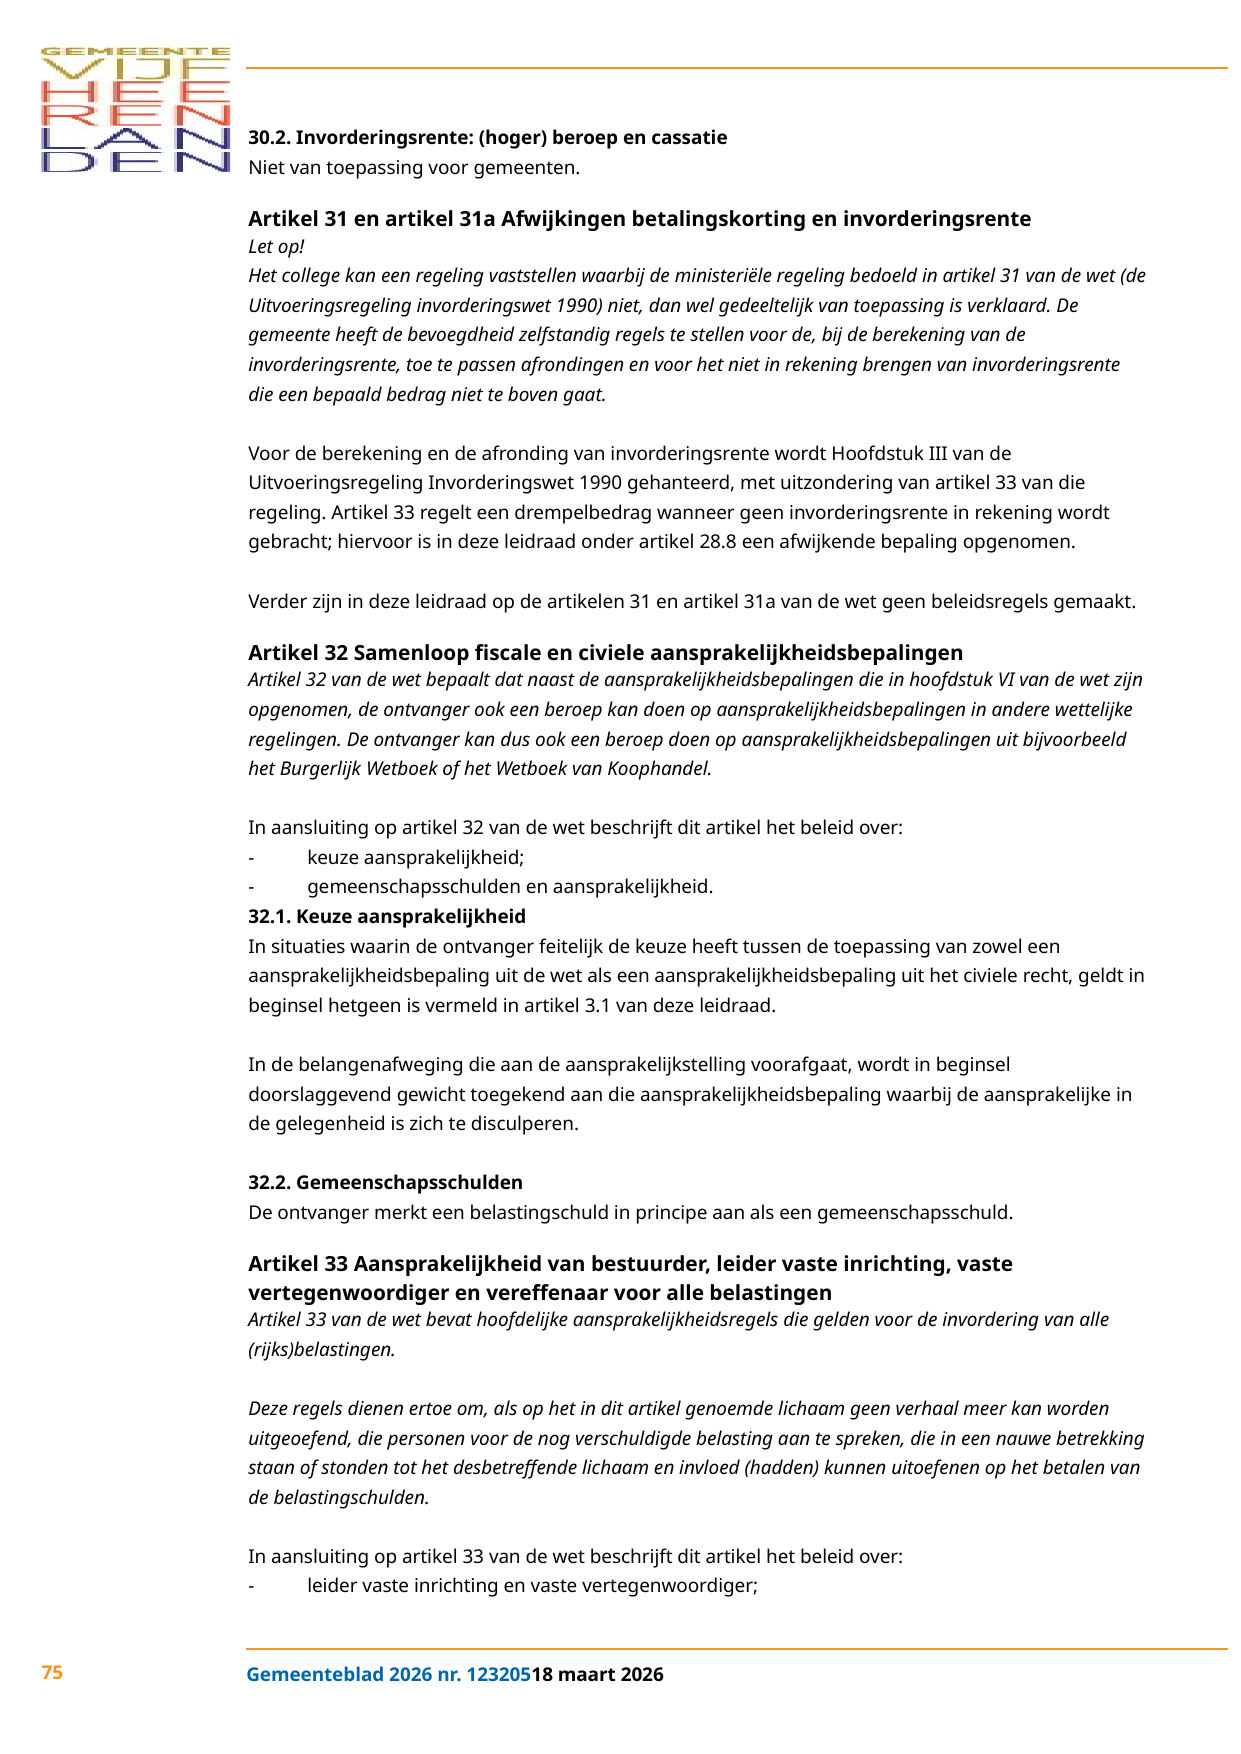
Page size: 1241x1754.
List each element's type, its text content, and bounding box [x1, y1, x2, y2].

text De ontvanger merkt een belastingschuld in principe aan als een gemeenschapsschuld. [248, 1199, 1152, 1225]
text Niet van toepassing voor gemeenten. [248, 154, 1152, 180]
list gemeenschapsschulden en aansprakelijkheid. [248, 874, 1152, 899]
list keuze aansprakelijkheid; [248, 844, 1152, 870]
picture [41, 47, 231, 172]
text In aansluiting op artikel 32 van de wet beschrijft dit artikel het beleid over: [248, 814, 1152, 840]
text Artikel 31 en artikel 31a Afwijkingen betalingskorting en invorderingsrente [248, 204, 1152, 233]
text Artikel 32 van de wet bepaalt dat naast de aansprakelijkheidsbepalingen die in hoofdstuk VI van de wet zijn opgenomen, de ontvanger ook een beroep kan doen op aansprakelijkheidsbepalingen in andere wettelijke regelingen. De ontvanger kan dus ook een beroep doen op aansprakelijkheidsbepalingen uit bijvoorbeeld het Burgerlijk Wetboek of het Wetboek van Koophandel. [248, 667, 1152, 781]
text 32.1. Keuze aansprakelijkheid [248, 903, 1152, 929]
text Verder zijn in deze leidraad op de artikelen 31 en artikel 31a van de wet geen beleidsregels gemaakt. [248, 588, 1152, 613]
text Voor de berekening en de afronding van invorderingsrente wordt Hoofdstuk III van de Uitvoeringsregeling Invorderingswet 1990 gehanteerd, met uitzondering van artikel 33 van die regeling. Artikel 33 regelt een drempelbedrag wanneer geen invorderingsrente in rekening wordt gebracht; hiervoor is in deze leidraad onder artikel 28.8 een afwijkende bepaling opgenomen. [248, 440, 1152, 554]
text Let op! [248, 233, 1152, 258]
text In de belangenafweging die aan de aansprakelijkstelling voorafgaat, wordt in beginsel doorslaggevend gewicht toegekend aan die aansprakelijkheidsbepaling waarbij de aansprakelijke in de gelegenheid is zich te disculperen. [248, 1051, 1152, 1136]
text Deze regels dienen ertoe om, als op het in dit artikel genoemde lichaam geen verhaal meer kan worden uitgeoefend, die personen voor de nog verschuldigde belasting aan te spreken, die in een nauwe betrekking staan of stonden tot het desbetreffende lichaam en invloed (hadden) kunnen uitoefenen op het betalen van de belastingschulden. [248, 1395, 1152, 1510]
text 32.2. Gemeenschapsschulden [248, 1169, 1152, 1195]
text In aansluiting op artikel 33 van de wet beschrijft dit artikel het beleid over: [248, 1543, 1152, 1569]
text Artikel 32 Samenloop fiscale en civiele aansprakelijkheidsbepalingen [248, 638, 1152, 667]
text 30.2. Invorderingsrente: (hoger) beroep en cassatie [248, 124, 1152, 150]
text Het college kan een regeling vaststellen waarbij de ministeriële regeling bedoeld in artikel 31 van de wet (de Uitvoeringsregeling invorderingswet 1990) niet, dan wel gedeeltelijk van toepassing is verklaard. De gemeente heeft de bevoegdheid zelfstandig regels te stellen voor de, bij de berekening van de invorderingsrente, toe te passen afrondingen en voor het niet in rekening brengen van invorderingsrente die een bepaald bedrag niet te boven gaat. [248, 262, 1152, 406]
text Artikel 33 van de wet bevat hoofdelijke aansprakelijkheidsregels die gelden voor de invordering van alle (rijks)belastingen. [248, 1306, 1152, 1362]
text In situaties waarin de ontvanger feitelijk de keuze heeft tussen de toepassing van zowel een aansprakelijkheidsbepaling uit de wet als een aansprakelijkheidsbepaling uit het civiele recht, geldt in beginsel hetgeen is vermeld in artikel 3.1 van deze leidraad. [248, 933, 1152, 1018]
text Artikel 33 Aansprakelijkheid van bestuurder, leider vaste inrichting, vaste vertegenwoordiger en vereffenaar voor alle belastingen [248, 1249, 1152, 1306]
list leider vaste inrichting en vaste vertegenwoordiger; [248, 1573, 1152, 1598]
